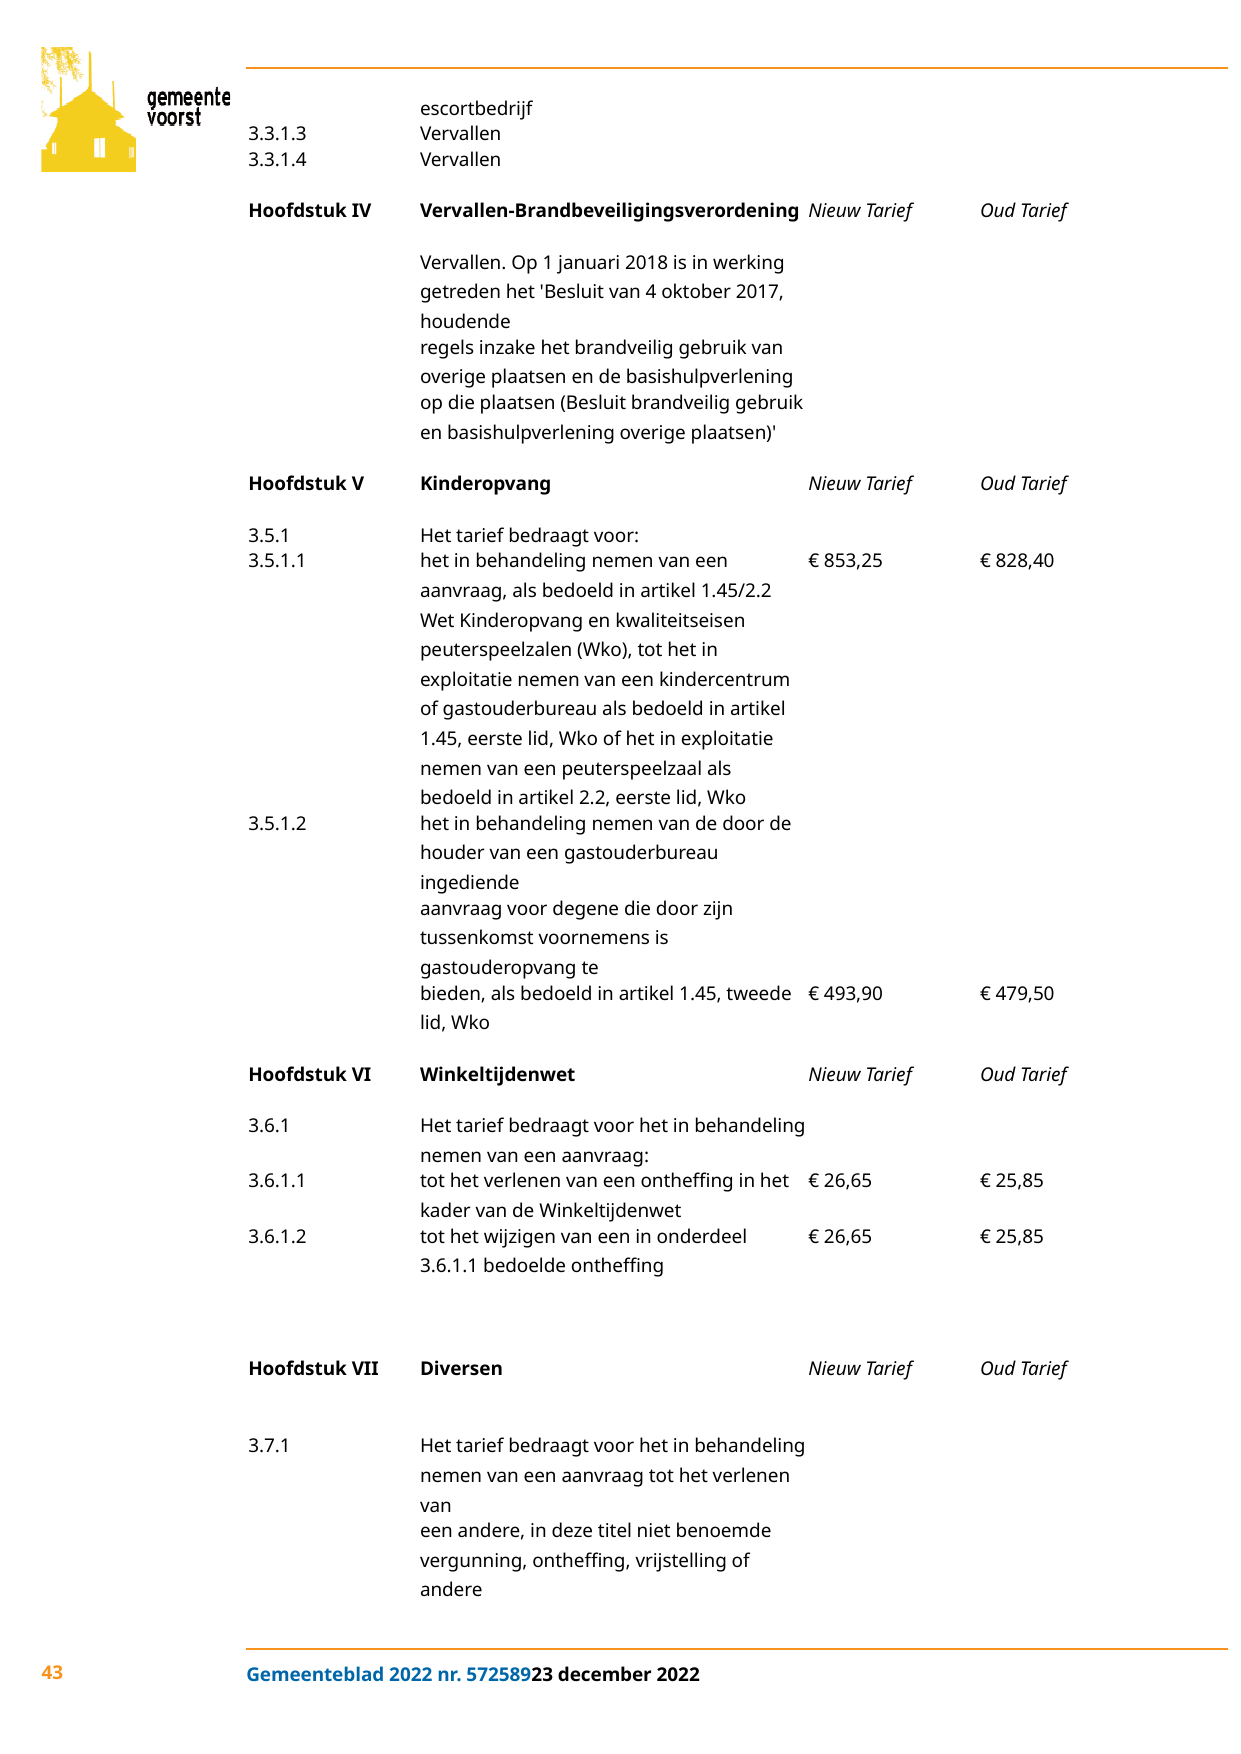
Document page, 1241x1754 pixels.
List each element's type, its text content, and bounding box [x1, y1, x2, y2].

table_cell [808, 522, 980, 548]
table_cell Het tarief bedraagt voor het in behandeling nemen van een aanvraag: [420, 1112, 808, 1168]
table_cell [808, 146, 980, 172]
table_cell [980, 121, 1152, 146]
table_cell 3.5.1.1 [248, 548, 420, 810]
table_cell Nieuw Tarief [808, 470, 980, 496]
table_cell [420, 1407, 808, 1433]
table_cell [808, 810, 980, 895]
table_cell [420, 496, 808, 522]
table_cell [980, 895, 1152, 980]
table_cell [980, 95, 1152, 121]
table_cell Winkeltijdenwet [420, 1061, 808, 1087]
table_cell [808, 1407, 980, 1433]
table_cell € 26,65 [808, 1223, 980, 1278]
table_cell [808, 1433, 980, 1517]
table_cell [980, 1381, 1152, 1407]
table_cell [980, 389, 1152, 445]
table_cell [808, 389, 980, 445]
table_cell [248, 1518, 420, 1602]
table_cell [420, 1330, 808, 1355]
table_cell Vervallen-Brandbeveiligingsverordening [420, 198, 808, 223]
picture [41, 47, 231, 172]
table_cell aanvraag voor degene die door zijn tussenkomst voornemens is gastouderopvang te [420, 895, 808, 980]
table_cell [808, 1278, 980, 1304]
table_cell € 25,85 [980, 1168, 1152, 1223]
table_cell [980, 1278, 1152, 1304]
table_cell [980, 496, 1152, 522]
table_cell [248, 1035, 420, 1061]
table_cell Hoofdstuk VI [248, 1061, 420, 1087]
table_cell bieden, als bedoeld in artikel 1.45, tweede lid, Wko [420, 980, 808, 1035]
table_cell Hoofdstuk V [248, 470, 420, 496]
table_cell [980, 224, 1152, 249]
table_cell [808, 1381, 980, 1407]
table_cell € 493,90 [808, 980, 980, 1035]
table_cell [248, 1087, 420, 1112]
table_cell [980, 522, 1152, 548]
table_cell Diversen [420, 1355, 808, 1381]
table_cell [248, 249, 420, 334]
table_cell [808, 1330, 980, 1355]
table_cell tot het wijzigen van een in onderdeel 3.6.1.1 bedoelde ontheffing [420, 1223, 808, 1278]
table_cell op die plaatsen (Besluit brandveilig gebruik en basishulpverlening overige plaatsen)' [420, 389, 808, 445]
table_cell € 828,40 [980, 548, 1152, 810]
table_cell [808, 1112, 980, 1168]
table_cell tot het verlenen van een ontheffing in het kader van de Winkeltijdenwet [420, 1168, 808, 1223]
table_cell [980, 810, 1152, 895]
table_cell Vervallen [420, 146, 808, 172]
table_cell 3.6.1.2 [248, 1223, 420, 1278]
table_cell Oud Tarief [980, 198, 1152, 223]
table_cell [420, 1087, 808, 1112]
table_cell Oud Tarief [980, 1355, 1152, 1381]
table_cell regels inzake het brandveilig gebruik van overige plaatsen en de basishulpverlening [420, 334, 808, 389]
table_cell Het tarief bedraagt voor het in behandeling nemen van een aanvraag tot het verlenen van [420, 1433, 808, 1517]
table_cell [808, 1087, 980, 1112]
table_cell Kinderopvang [420, 470, 808, 496]
table_cell [808, 1035, 980, 1061]
table_cell [420, 1304, 808, 1330]
table_cell 3.6.1.1 [248, 1168, 420, 1223]
table_cell [248, 980, 420, 1035]
table_cell [980, 334, 1152, 389]
table_cell Vervallen. Op 1 januari 2018 is in werking getreden het 'Besluit van 4 oktober 2017, houdende [420, 249, 808, 334]
table_cell [980, 1518, 1152, 1602]
table_cell 3.3.1.3 [248, 121, 420, 146]
table_cell € 26,65 [808, 1168, 980, 1223]
table_cell [980, 146, 1152, 172]
table_cell [420, 224, 808, 249]
table_cell [980, 1304, 1152, 1330]
table_cell [980, 1087, 1152, 1112]
table_cell [248, 1381, 420, 1407]
table_cell [420, 172, 808, 198]
table_cell het in behandeling nemen van de door de houder van een gastouderbureau ingediende [420, 810, 808, 895]
table_cell Hoofdstuk IV [248, 198, 420, 223]
table_cell [248, 1278, 420, 1304]
table_cell Oud Tarief [980, 1061, 1152, 1087]
table_cell [808, 334, 980, 389]
table_cell Hoofdstuk VII [248, 1355, 420, 1381]
table_cell [808, 95, 980, 121]
table_cell [980, 445, 1152, 470]
table_cell [248, 1304, 420, 1330]
table_cell 3.5.1.2 [248, 810, 420, 895]
table_cell [808, 1304, 980, 1330]
table_cell Nieuw Tarief [808, 1061, 980, 1087]
table_cell escortbedrijf [420, 95, 808, 121]
table_cell [980, 172, 1152, 198]
table_cell € 479,50 [980, 980, 1152, 1035]
table_cell 3.7.1 [248, 1433, 420, 1517]
table_cell het in behandeling nemen van een aanvraag, als bedoeld in artikel 1.45/2.2 Wet Kinderopvang en kwaliteitseisen peuterspeelzalen (Wko), tot het in exploitatie nemen van een kindercentrum of gastouderbureau als bedoeld in artikel 1.45, eerste lid, Wko of het in exploitatie nemen van een peuterspeelzaal als bedoeld in artikel 2.2, eerste lid, Wko [420, 548, 808, 810]
table_cell 3.5.1 [248, 522, 420, 548]
table_cell Het tarief bedraagt voor: [420, 522, 808, 548]
table_cell [980, 249, 1152, 334]
table_cell Vervallen [420, 121, 808, 146]
table_cell 3.3.1.4 [248, 146, 420, 172]
table_cell [808, 445, 980, 470]
table_cell [980, 1112, 1152, 1168]
table_cell [808, 496, 980, 522]
table_cell € 853,25 [808, 548, 980, 810]
table_cell [248, 1407, 420, 1433]
table_cell [808, 224, 980, 249]
table_cell [808, 121, 980, 146]
table_cell [808, 1518, 980, 1602]
table_cell [420, 445, 808, 470]
table_cell [420, 1278, 808, 1304]
table_cell Nieuw Tarief [808, 198, 980, 223]
table_cell [248, 496, 420, 522]
table_cell [248, 895, 420, 980]
table_cell [808, 249, 980, 334]
table_cell € 25,85 [980, 1223, 1152, 1278]
table_cell [808, 895, 980, 980]
table_cell Nieuw Tarief [808, 1355, 980, 1381]
table_cell [420, 1035, 808, 1061]
table_cell Oud Tarief [980, 470, 1152, 496]
table_cell [420, 1381, 808, 1407]
table_cell [980, 1330, 1152, 1355]
table_cell [980, 1407, 1152, 1433]
table_cell [248, 389, 420, 445]
table_cell [248, 445, 420, 470]
table_cell [980, 1433, 1152, 1517]
table_cell 3.6.1 [248, 1112, 420, 1168]
table_cell [248, 334, 420, 389]
table_cell [248, 172, 420, 198]
table_cell [980, 1035, 1152, 1061]
table_cell [248, 95, 420, 121]
table_cell [248, 1330, 420, 1355]
table_cell [248, 224, 420, 249]
table_cell [808, 172, 980, 198]
table_cell een andere, in deze titel niet benoemde vergunning, ontheffing, vrijstelling of andere [420, 1518, 808, 1602]
